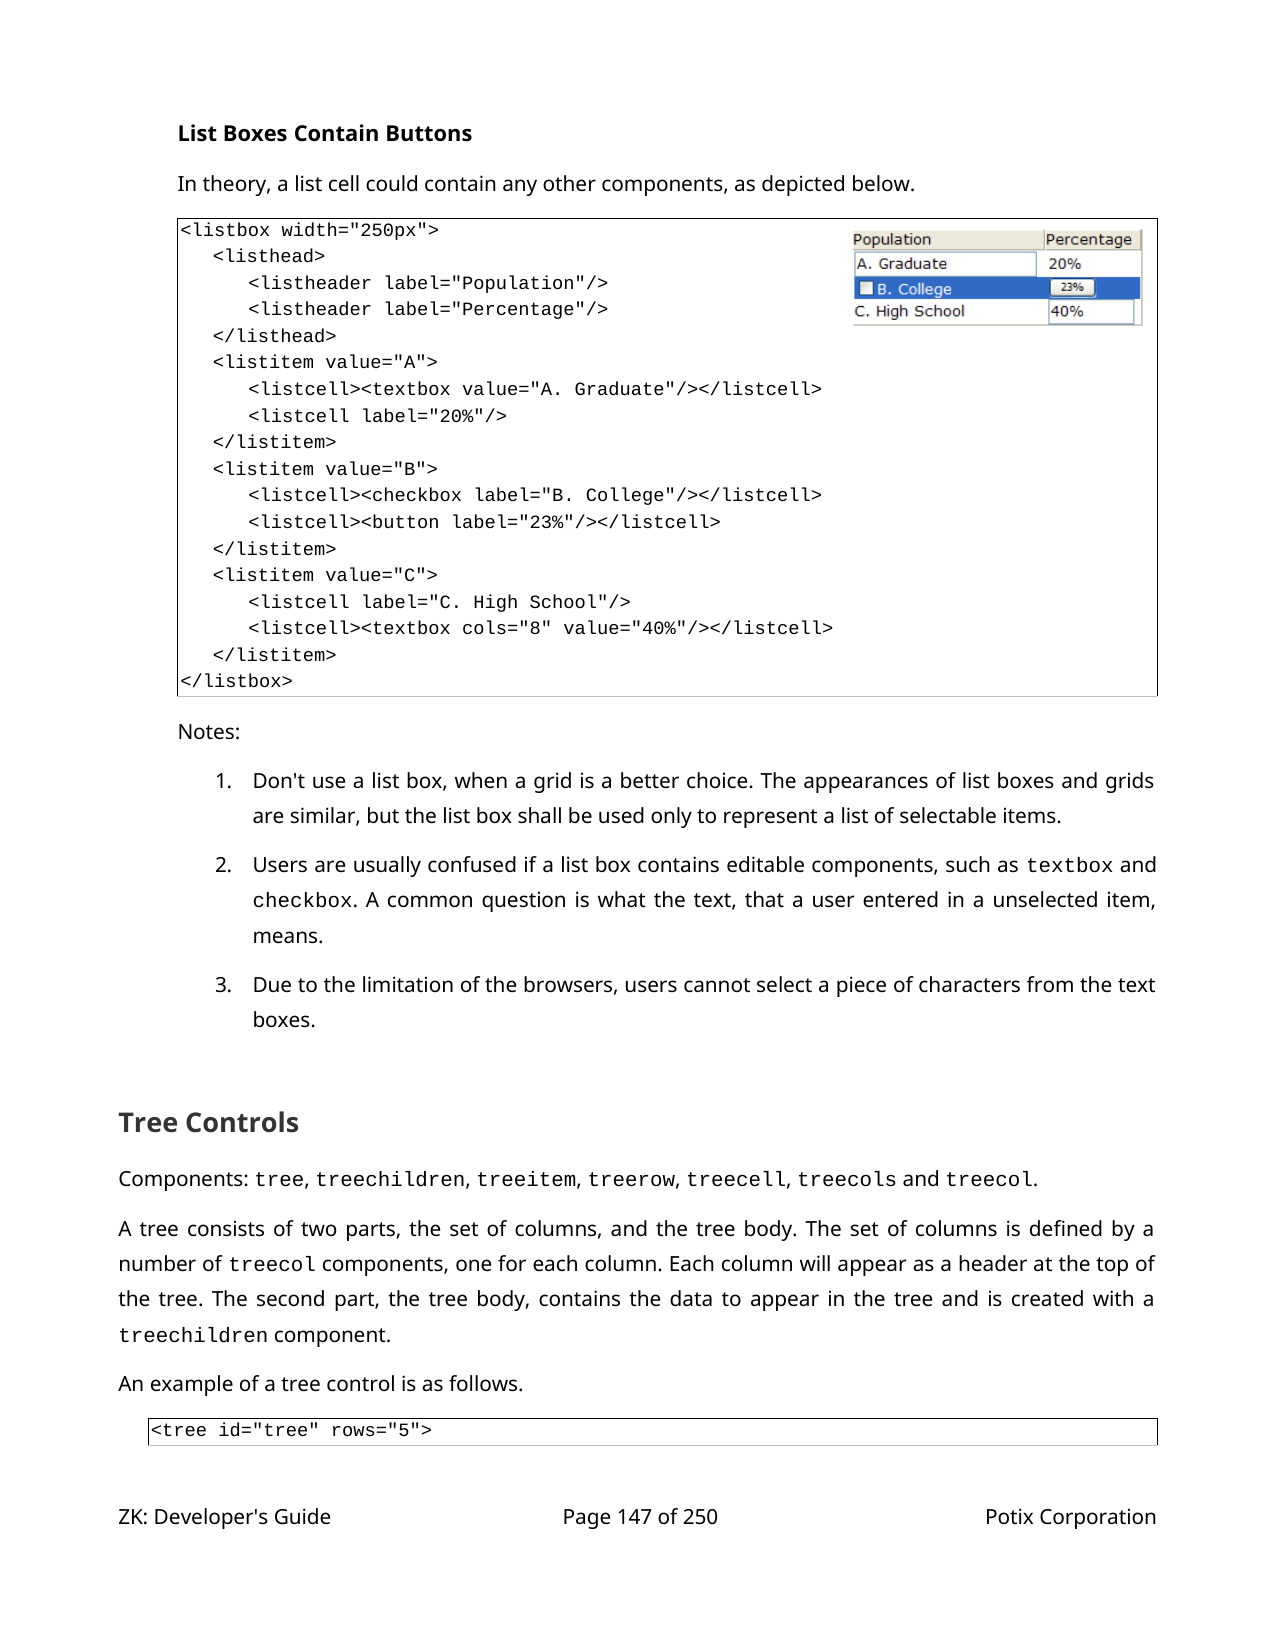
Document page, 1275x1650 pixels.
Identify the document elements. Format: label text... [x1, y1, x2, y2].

text In theory, a list cell could contain any other components, as depicted below. [177, 169, 1157, 197]
list Don't use a list box, when a grid is a better choice. The appearances of list boxes and grids are similar, but the list box shall be used only to represent a list of selectable items. [215, 766, 1157, 829]
subtitle Tree Controls [118, 1104, 1157, 1141]
text An example of a tree control is as follows. [118, 1369, 1157, 1397]
text Components: tree, treechildren, treeitem, treerow, treecell, treecols and treecol. [118, 1164, 1157, 1193]
text <listbox width="250px"> <listhead> <listheader label="Population"/> <listheader label="Percentage"/> </listhead> <listitem value="A"> <listcell><textbox value="A. Graduate"/></listcell> <listcell label="20%"/> </listitem> <listitem value="B"> <listcell><checkbox label="B. College"/></listcell> <listcell><button label="23%"/></listcell> </listitem> <listitem value="C"> <listcell label="C. High School"/> <listcell><textbox cols="8" value="40%"/></listcell> </listitem> </listbox> [178, 219, 1157, 696]
text Notes: [177, 717, 1157, 745]
text A tree consists of two parts, the set of columns, and the tree body. The set of columns is defined by a number of treecol components, one for each column. Each column will appear as a header at the top of the tree. The second part, the tree body, contains the data to appear in the tree and is created with a treechildren component. [118, 1214, 1157, 1348]
list Users are usually confused if a list box contains editable components, such as textbox and checkbox. A common question is what the text, that a user entered in a unselected item, means. [215, 850, 1157, 949]
picture [851, 225, 1145, 328]
list Due to the limitation of the browsers, users cannot select a piece of characters from the text boxes. [215, 970, 1157, 1033]
text <tree id="tree" rows="5"> [149, 1419, 1157, 1445]
subtitle List Boxes Contain Buttons [177, 118, 1157, 148]
